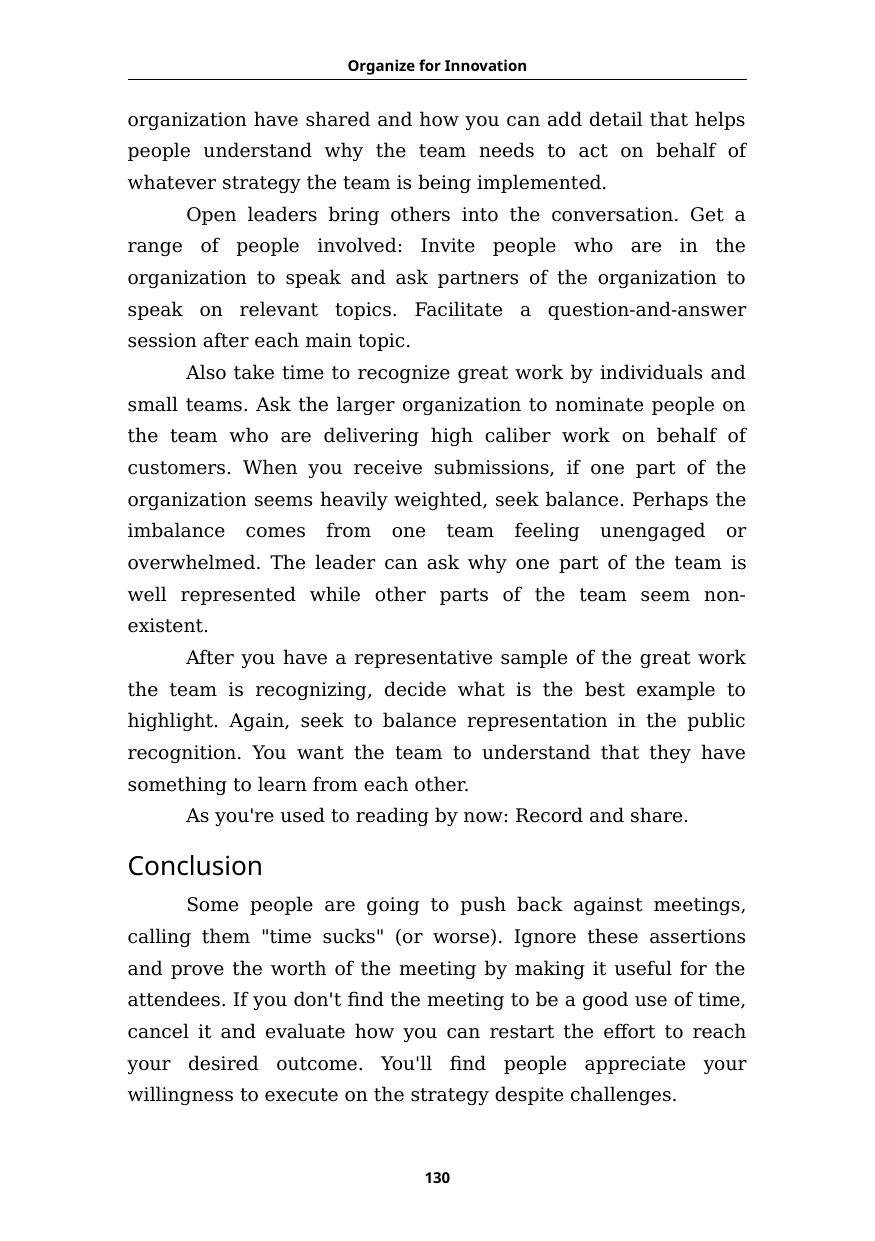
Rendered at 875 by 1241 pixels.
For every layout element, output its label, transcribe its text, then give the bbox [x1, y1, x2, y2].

subtitle Conclusion [127, 852, 747, 882]
text As you're used to reading by now: Record and share. [127, 805, 747, 827]
text Also take time to recognize great work by individuals and small teams. Ask the larger organization to nominate people on the team who are delivering high caliber work on behalf of customers. When you receive submissions, if one part of the organization seems heavily weighted, seek balance. Perhaps the imbalance comes from one team feeling unengaged or overwhelmed. The leader can ask why one part of the team is well represented while other parts of the team seem non-existent. [127, 362, 747, 637]
text Some people are going to push back against meetings, calling them "time sucks" (or worse). Ignore these assertions and prove the worth of the meeting by making it useful for the attendees. If you don't find the meeting to be a good use of time, cancel it and evaluate how you can restart the effort to reach your desired outcome. You'll find people appreciate your willingness to execute on the strategy despite challenges. [127, 894, 747, 1106]
text After you have a representative sample of the great work the team is recognizing, decide what is the best example to highlight. Again, seek to balance representation in the public recognition. You want the team to understand that they have something to learn from each other. [127, 647, 747, 796]
text organization have shared and how you can add detail that helps people understand why the team needs to act on behalf of whatever strategy the team is being implemented. [127, 109, 747, 194]
text Open leaders bring others into the conversation. Get a range of people involved: Invite people who are in the organization to speak and ask partners of the organization to speak on relevant topics. Facilitate a question-and-answer session after each main topic. [127, 204, 747, 352]
